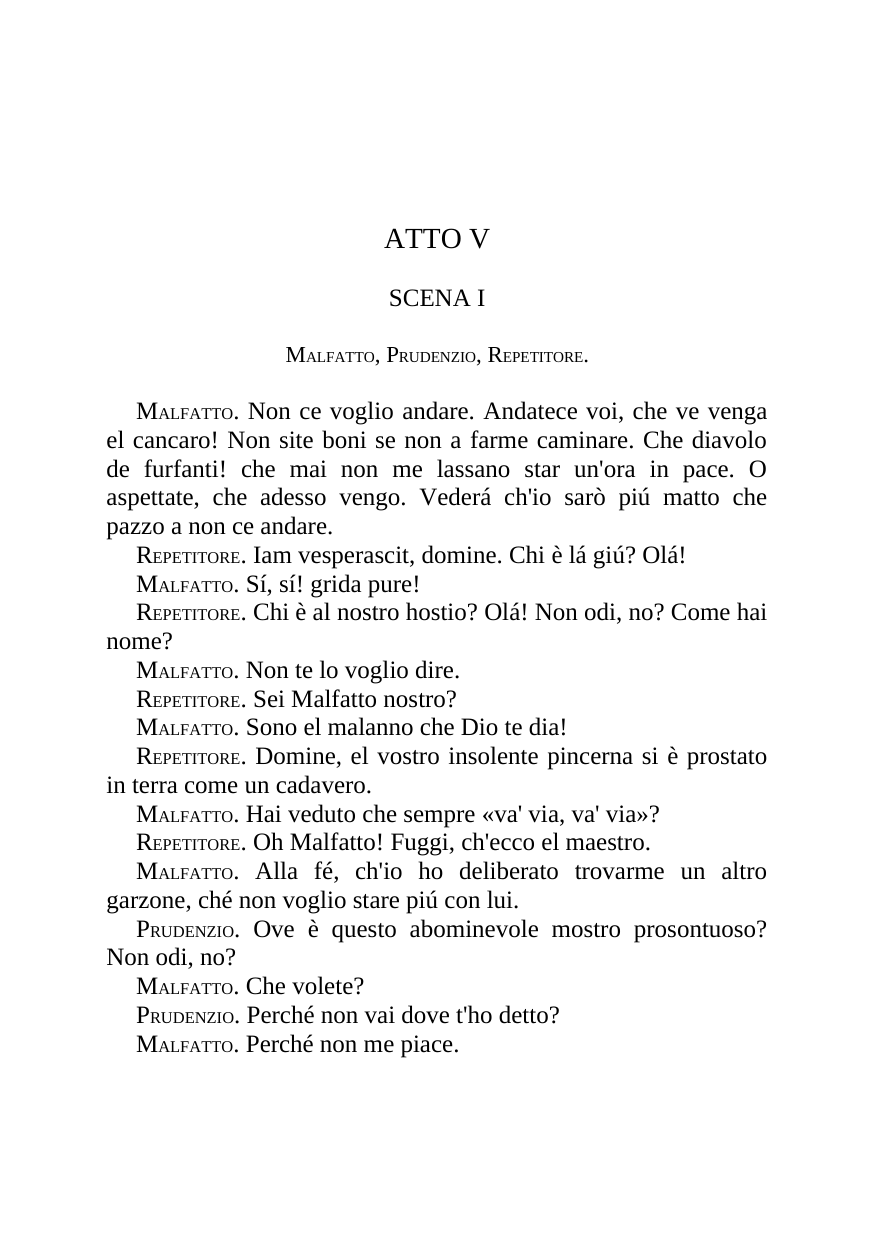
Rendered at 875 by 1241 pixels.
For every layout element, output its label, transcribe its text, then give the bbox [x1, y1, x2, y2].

text Prudenzio. Ove è questo abominevole mostro prosontuoso? Non odi, no? [106, 914, 768, 971]
text Malfatto. Alla fé, ch'io ho deliberato trovarme un altro garzone, ché non voglio stare piú con lui. [106, 856, 768, 914]
text Repetitore. Iam vesperascit, domine. Chi è lá giú? Olá! [106, 540, 768, 569]
text SCENA I [106, 283, 768, 312]
text ATTO V [106, 221, 768, 255]
text Malfatto. Sono el malanno che Dio te dia! [106, 712, 768, 741]
text Malfatto. Hai veduto che sempre «va' via, va' via»? [106, 799, 768, 827]
text Repetitore. Oh Malfatto! Fuggi, ch'ecco el maestro. [106, 827, 768, 856]
text Malfatto. Sí, sí! grida pure! [106, 569, 768, 597]
text Malfatto, Prudenzio, Repetitore. [106, 341, 768, 367]
text Malfatto. Non te lo voglio dire. [106, 655, 768, 684]
text Prudenzio. Perché non vai dove t'ho detto? [106, 1000, 768, 1029]
text Malfatto. Che volete? [106, 971, 768, 1000]
text Repetitore. Domine, el vostro insolente pincerna si è prostato in terra come un cadavero. [106, 741, 768, 799]
text Repetitore. Chi è al nostro hostio? Olá! Non odi, no? Come hai nome? [106, 597, 768, 655]
text Malfatto. Non ce voglio andare. Andatece voi, che ve venga el cancaro! Non site boni se non a farme caminare. Che diavolo de furfanti! che mai non me lassano star un'ora in pace. O aspettate, che adesso vengo. Vederá ch'io sarò piú matto che pazzo a non ce andare. [106, 396, 768, 540]
text Malfatto. Perché non me piace. [106, 1029, 768, 1057]
text Repetitore. Sei Malfatto nostro? [106, 684, 768, 712]
